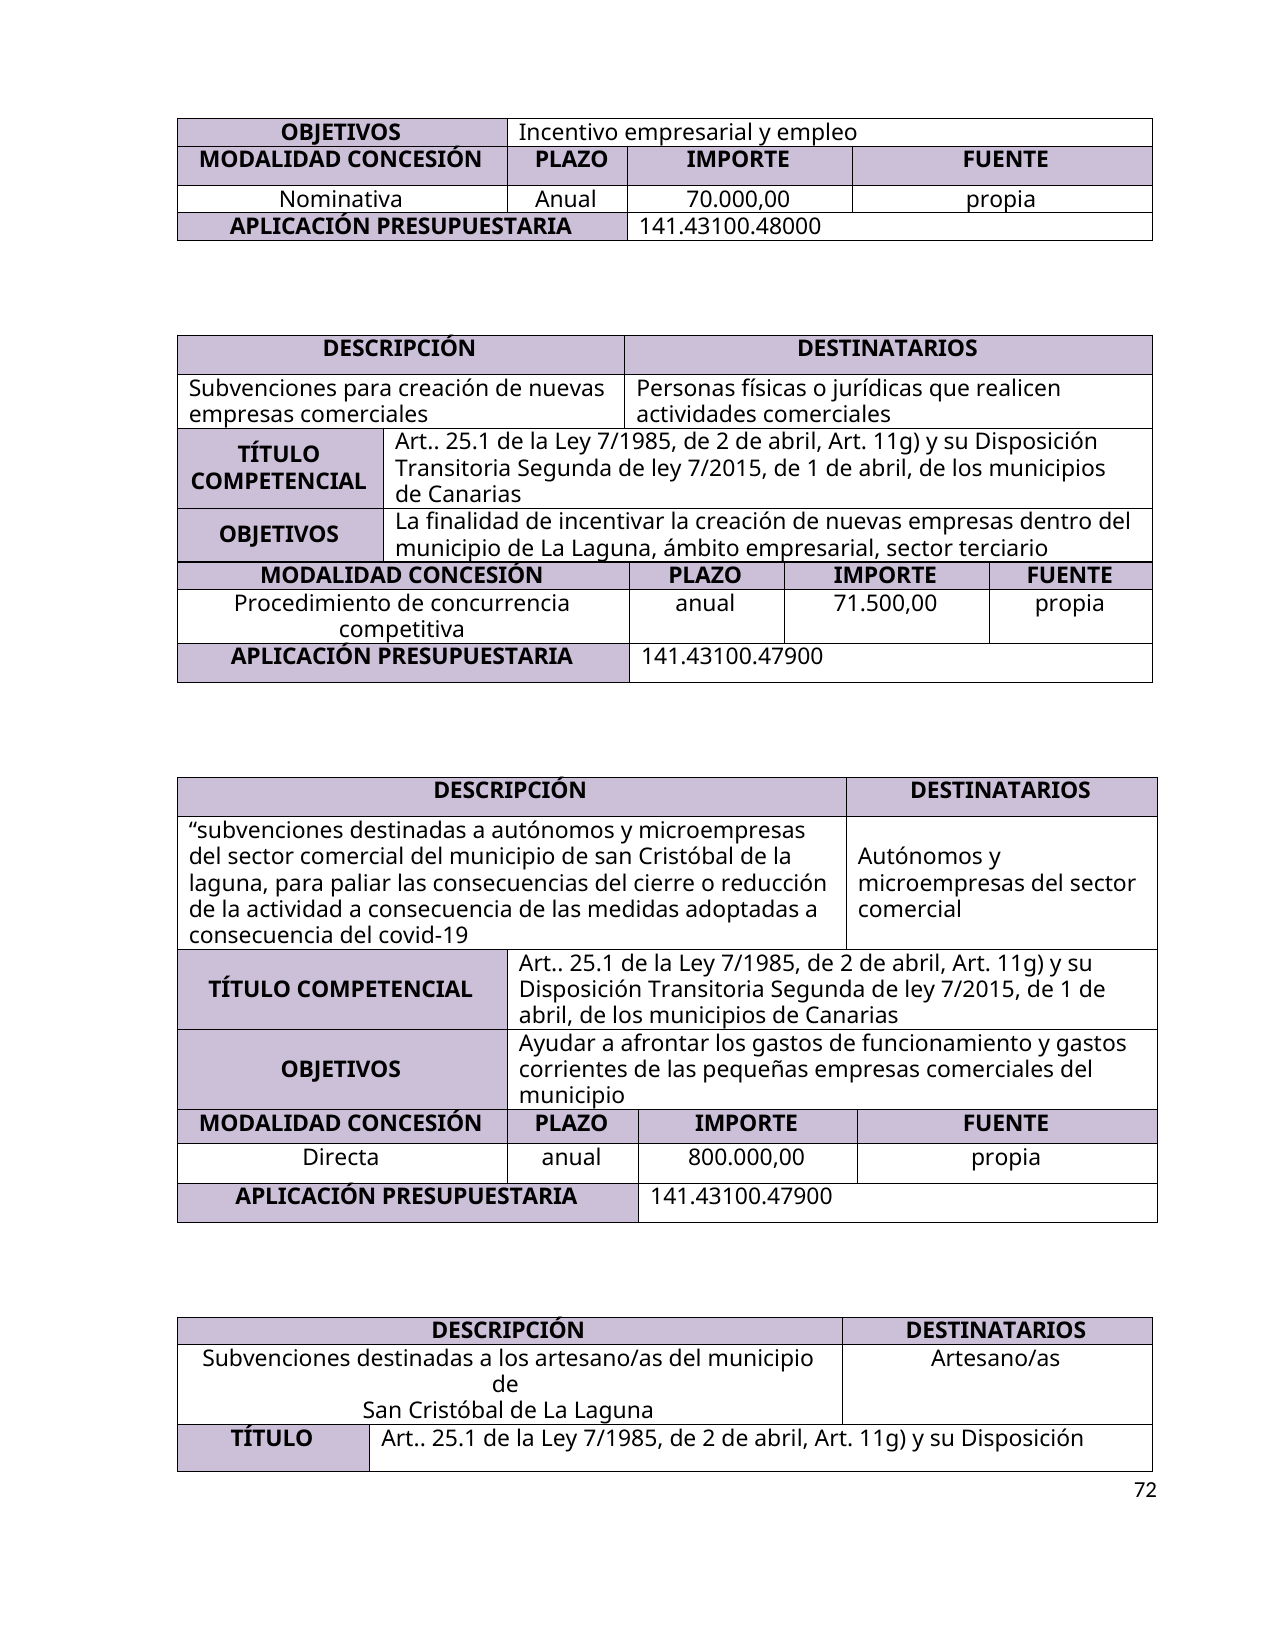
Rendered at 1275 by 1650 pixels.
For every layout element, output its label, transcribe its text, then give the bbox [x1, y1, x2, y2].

table_cell Personas físicas o jurídicas que realicen actividades comerciales [625, 375, 1152, 428]
table_cell La finalidad de incentivar la creación de nuevas empresas dentro del municipio de La Laguna, ámbito empresarial, sector terciario [384, 509, 1152, 561]
table_cell Ayudar a afrontar los gastos de funcionamiento y gastos corrientes de las pequeñas empresas comerciales del municipio [508, 1030, 1157, 1109]
table_cell TÍTULO [178, 1425, 369, 1471]
table_cell Nominativa [178, 186, 507, 212]
table_cell MODALIDAD CONCESIÓN [178, 1110, 507, 1143]
table_cell PLAZO [508, 147, 627, 185]
table_cell MODALIDAD CONCESIÓN [178, 147, 507, 185]
table_cell 141.43100.47900 [630, 644, 1152, 682]
table_cell Subvenciones destinadas a los artesano/as del municipio de San Cristóbal de La Laguna [178, 1345, 842, 1424]
table_header DESTINATARIOS [843, 1318, 1152, 1344]
table_cell MODALIDAD CONCESIÓN [178, 563, 629, 589]
table_cell FUENTE [858, 1110, 1157, 1143]
table_cell APLICACIÓN PRESUPUESTARIA [178, 644, 629, 682]
table_cell Anual [508, 186, 627, 212]
table_cell TÍTULO COMPETENCIAL [178, 950, 507, 1029]
table_cell OBJETIVOS [178, 509, 383, 561]
table_cell Artesano/as [843, 1345, 1152, 1424]
table_cell OBJETIVOS [178, 119, 507, 146]
table_cell anual [630, 590, 784, 643]
table_header DESCRIPCIÓN [178, 1318, 842, 1344]
table_cell IMPORTE [628, 147, 852, 185]
table_cell PLAZO [630, 563, 784, 589]
table_cell Procedimiento de concurrencia competitiva [178, 590, 629, 643]
table_cell OBJETIVOS [178, 1030, 507, 1109]
table_cell PLAZO [508, 1110, 638, 1143]
table_cell 71.500,00 [785, 590, 989, 643]
table_cell propia [858, 1144, 1157, 1182]
table_cell propia [990, 590, 1152, 643]
table_cell “subvenciones destinadas a autónomos y microempresas del sector comercial del municipio de san Cristóbal de la laguna, para paliar las consecuencias del cierre o reducción de la actividad a consecuencia de las medidas adoptadas a consecuencia del covid-19 [178, 817, 846, 949]
table_cell FUENTE [853, 147, 1152, 185]
table_header DESTINATARIOS [847, 778, 1157, 816]
table_cell Subvenciones para creación de nuevas empresas comerciales [178, 375, 624, 428]
table_cell APLICACIÓN PRESUPUESTARIA [178, 213, 627, 240]
table_cell 141.43100.47900 [639, 1184, 1157, 1222]
table_header DESCRIPCIÓN [178, 336, 624, 374]
table_cell Art.. 25.1 de la Ley 7/1985, de 2 de abril, Art. 11g) y su Disposición Transitoria Segunda de ley 7/2015, de 1 de abril, de los municipios de Canarias [384, 429, 1152, 508]
table_cell FUENTE [990, 563, 1152, 589]
table_cell 800.000,00 [639, 1144, 857, 1182]
table_cell Incentivo empresarial y empleo [508, 119, 1152, 146]
table_cell propia [853, 186, 1152, 212]
table_cell Art.. 25.1 de la Ley 7/1985, de 2 de abril, Art. 11g) y su Disposición Transitoria Segunda de ley 7/2015, de 1 de abril, de los municipios de Canarias [508, 950, 1157, 1029]
table_header DESCRIPCIÓN [178, 778, 846, 816]
table_cell APLICACIÓN PRESUPUESTARIA [178, 1184, 638, 1222]
table_cell anual [508, 1144, 638, 1182]
table_cell 141.43100.48000 [628, 213, 1152, 240]
table_cell IMPORTE [639, 1110, 857, 1143]
table_cell Directa [178, 1144, 507, 1182]
table_header DESTINATARIOS [625, 336, 1152, 374]
table_cell Art.. 25.1 de la Ley 7/1985, de 2 de abril, Art. 11g) y su Disposición [370, 1425, 1152, 1471]
table_cell 70.000,00 [628, 186, 852, 212]
table_cell TÍTULO COMPETENCIAL [178, 429, 383, 508]
table_cell IMPORTE [785, 563, 989, 589]
table_cell Autónomos y microempresas del sector comercial [847, 817, 1157, 949]
